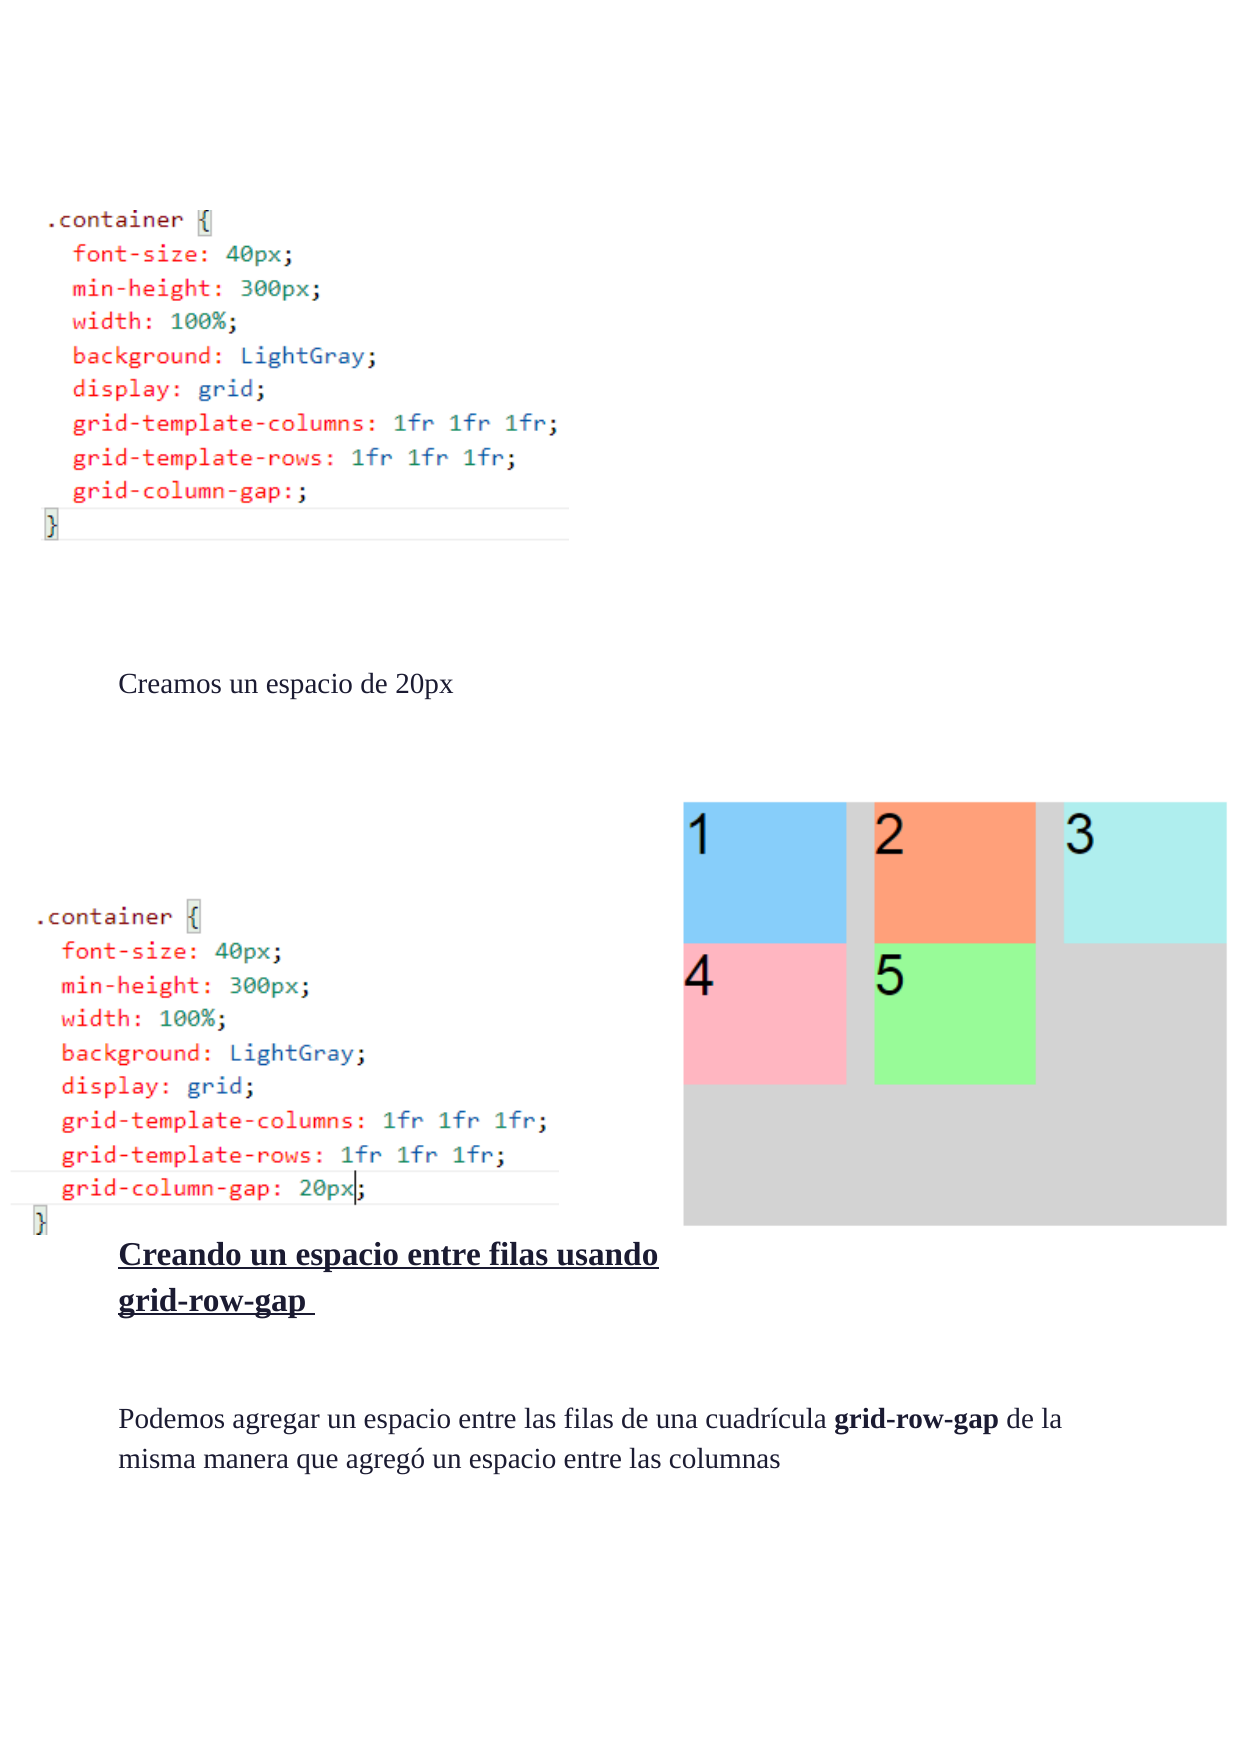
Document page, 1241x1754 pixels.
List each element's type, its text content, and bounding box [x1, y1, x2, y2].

text Podemos agregar un espacio entre las filas de una cuadrícula grid-row-gap de la misma manera que agregó un espacio entre las columnas [118, 1401, 1122, 1475]
picture [40, 210, 569, 547]
picture [676, 794, 1238, 1248]
picture [10, 893, 559, 1235]
text Creando un espacio entre filas usando grid-row-gap [118, 1165, 1122, 1318]
text Creamos un espacio de 20px [118, 666, 1122, 699]
